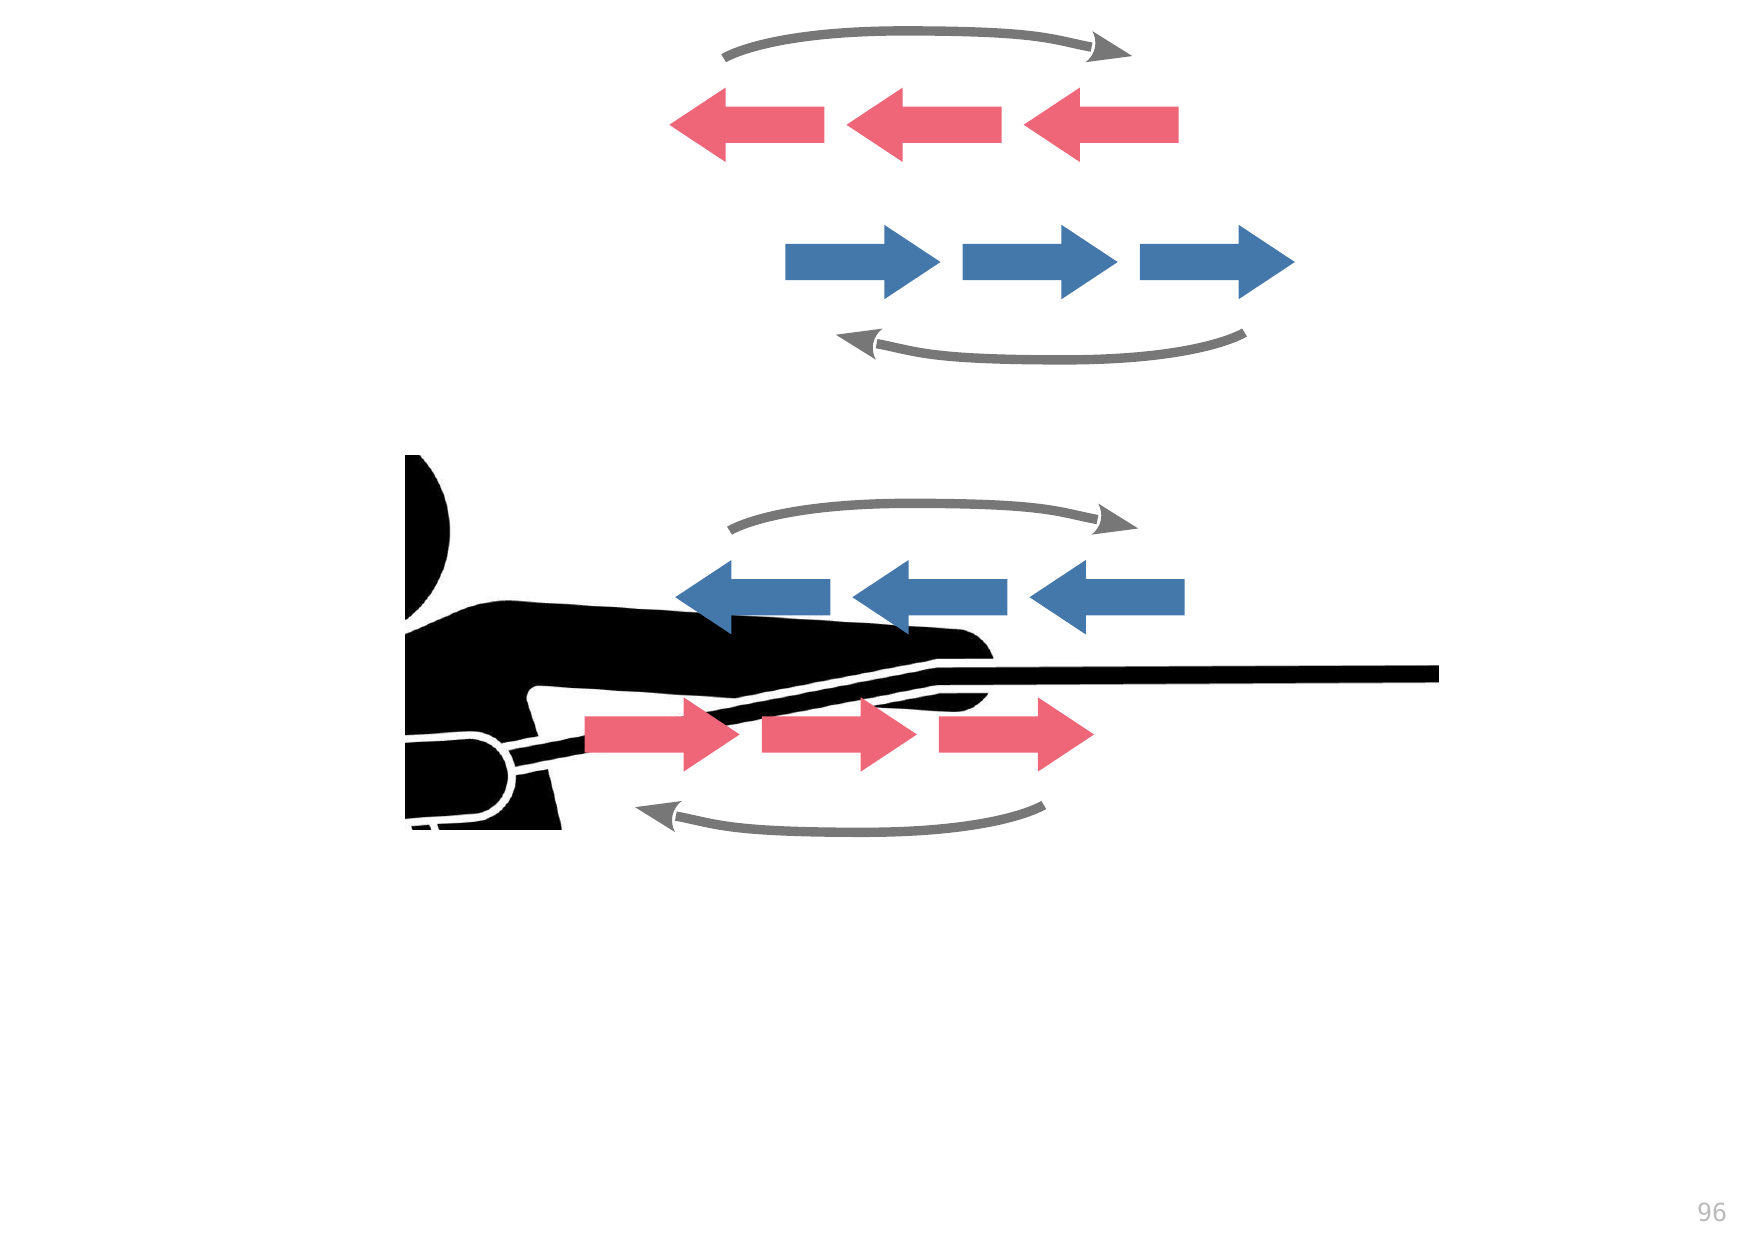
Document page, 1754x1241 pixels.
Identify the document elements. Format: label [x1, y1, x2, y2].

text_box [1139, 224, 1295, 300]
picture [405, 455, 1439, 830]
text_box [938, 697, 1095, 772]
text_box [761, 697, 917, 772]
text_box [785, 224, 941, 300]
text_box [669, 87, 825, 162]
text_box [1029, 560, 1185, 635]
text_box [962, 224, 1118, 300]
text_box [584, 697, 740, 772]
text_box [675, 560, 831, 635]
text_box [852, 560, 1008, 635]
text_box [846, 87, 1002, 162]
text_box [1023, 87, 1179, 162]
